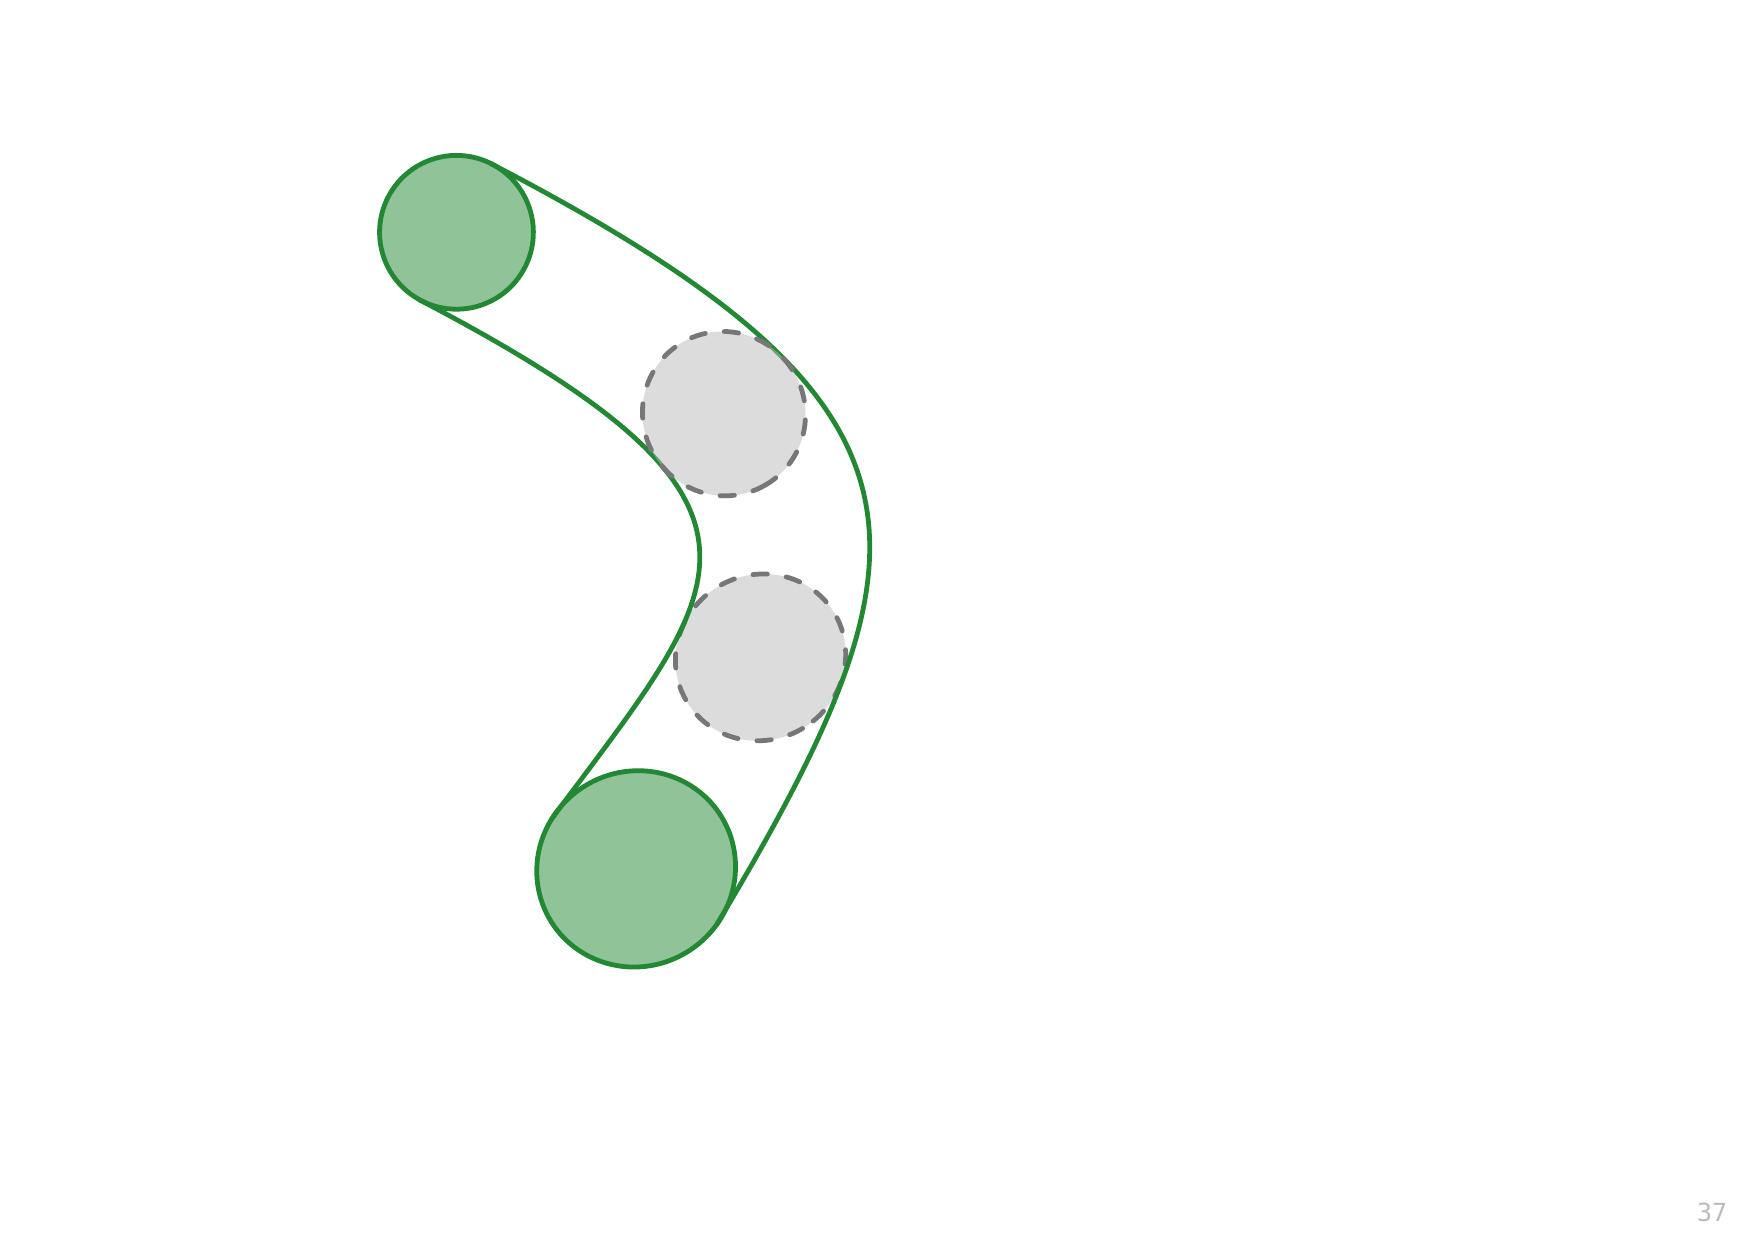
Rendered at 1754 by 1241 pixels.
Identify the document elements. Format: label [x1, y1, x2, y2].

text_box [379, 155, 534, 310]
text_box [642, 331, 806, 496]
text_box [536, 770, 736, 968]
text_box [675, 573, 846, 741]
